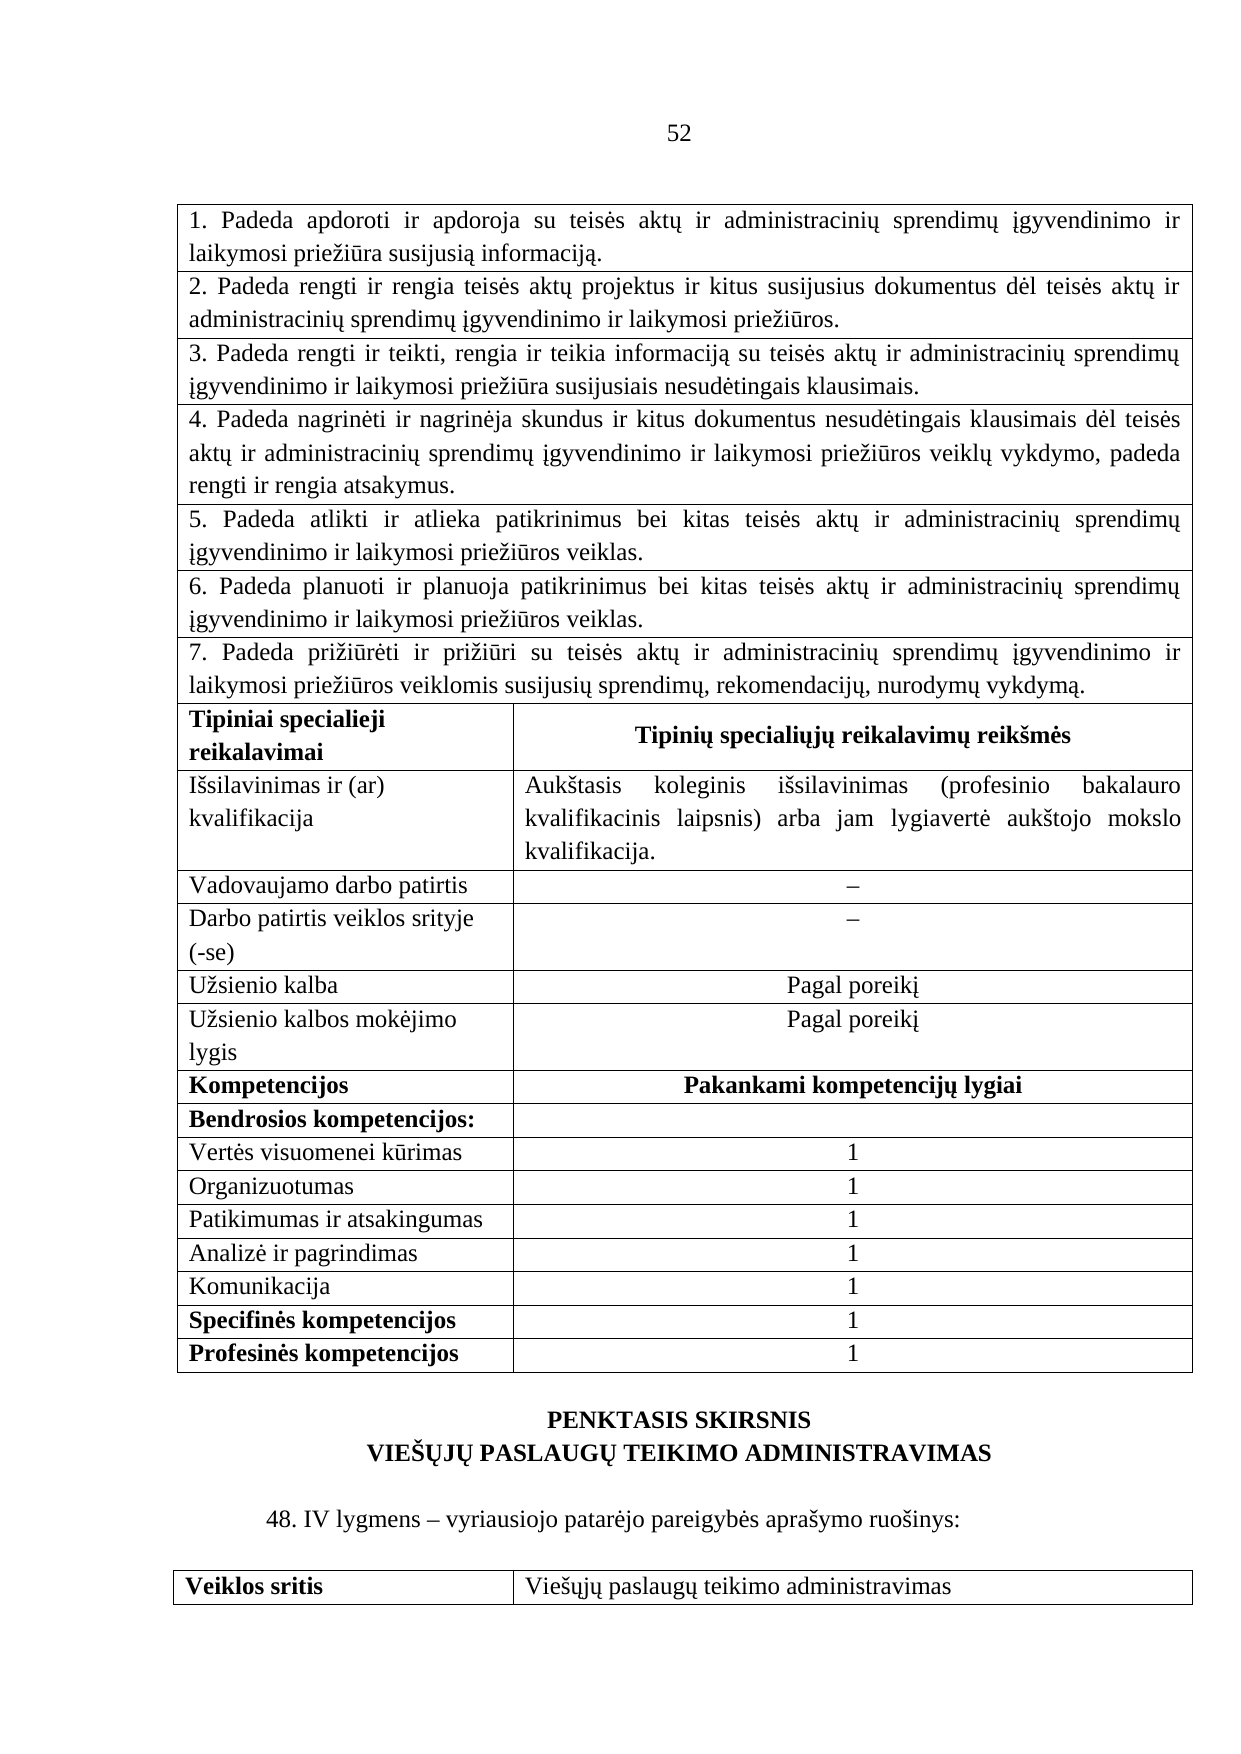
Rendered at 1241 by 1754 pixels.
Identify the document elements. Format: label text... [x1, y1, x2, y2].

table_cell Kompetencijos [178, 1071, 513, 1103]
table_cell Aukštasis koleginis išsilavinimas (profesinio bakalauro kvalifikacinis laipsnis) arba jam lygiavertė aukštojo mokslo kvalifikacija. [514, 771, 1192, 869]
table_cell Bendrosios kompetencijos: [178, 1104, 513, 1137]
table_cell Komunikacija [178, 1272, 513, 1304]
table_cell Tipiniai specialieji reikalavimai [178, 704, 513, 770]
table_cell 1 [514, 1306, 1192, 1338]
table_cell [514, 1104, 1192, 1137]
table_cell 1 [514, 1272, 1192, 1304]
table_cell Organizuotumas [178, 1171, 513, 1204]
table_cell 4. Padeda nagrinėti ir nagrinėja skundus ir kitus dokumentus nesudėtingais klausimais dėl teisės aktų ir administracinių sprendimų įgyvendinimo ir laikymosi priežiūros veiklų vykdymo, padeda rengti ir rengia atsakymus. [178, 405, 1192, 504]
text VIEŠŲJŲ PASLAUGŲ TEIKIMO ADMINISTRAVIMAS [177, 1438, 1181, 1467]
table_cell Profesinės kompetencijos [178, 1339, 513, 1372]
table_header Veiklos sritis [174, 1571, 513, 1604]
table_cell Tipinių specialiųjų reikalavimų reikšmės [514, 704, 1192, 770]
table_cell 1 [514, 1171, 1192, 1204]
text PENKTASIS SKIRSNIS [177, 1405, 1181, 1434]
table_cell Užsienio kalba [178, 971, 513, 1003]
table_cell Specifinės kompetencijos [178, 1306, 513, 1338]
table_cell Pakankami kompetencijų lygiai [514, 1071, 1192, 1103]
table_cell Analizė ir pagrindimas [178, 1239, 513, 1271]
table_cell Pagal poreikį [514, 1004, 1192, 1070]
table_cell 1 [514, 1205, 1192, 1237]
table_cell 2. Padeda rengti ir rengia teisės aktų projektus ir kitus susijusius dokumentus dėl teisės aktų ir administracinių sprendimų įgyvendinimo ir laikymosi priežiūros. [178, 272, 1192, 337]
table_cell 1 [514, 1138, 1192, 1170]
table_cell 1 [514, 1239, 1192, 1271]
table_cell – [514, 871, 1192, 903]
table_cell Patikimumas ir atsakingumas [178, 1205, 513, 1237]
table_header Viešųjų paslaugų teikimo administravimas [514, 1571, 1192, 1604]
table_cell – [514, 904, 1192, 969]
table_cell 3. Padeda rengti ir teikti, rengia ir teikia informaciją su teisės aktų ir administracinių sprendimų įgyvendinimo ir laikymosi priežiūra susijusiais nesudėtingais klausimais. [178, 339, 1192, 404]
table_cell 5. Padeda atlikti ir atlieka patikrinimus bei kitas teisės aktų ir administracinių sprendimų įgyvendinimo ir laikymosi priežiūros veiklas. [178, 505, 1192, 570]
table_cell Vertės visuomenei kūrimas [178, 1138, 513, 1170]
table_cell 1. Padeda apdoroti ir apdoroja su teisės aktų ir administracinių sprendimų įgyvendinimo ir laikymosi priežiūra susijusią informaciją. [178, 205, 1192, 271]
table_cell Pagal poreikį [514, 971, 1192, 1003]
table_cell Užsienio kalbos mokėjimo lygis [178, 1004, 513, 1070]
text 48. IV lygmens – vyriausiojo patarėjo pareigybės aprašymo ruošinys: [177, 1504, 1181, 1533]
table_cell 7. Padeda prižiūrėti ir prižiūri su teisės aktų ir administracinių sprendimų įgyvendinimo ir laikymosi priežiūros veiklomis susijusių sprendimų, rekomendacijų, nurodymų vykdymą. [178, 638, 1192, 703]
table_cell Darbo patirtis veiklos srityje (-se) [178, 904, 513, 969]
table_cell Vadovaujamo darbo patirtis [178, 871, 513, 903]
table_cell 1 [514, 1339, 1192, 1372]
table_cell Išsilavinimas ir (ar) kvalifikacija [178, 771, 513, 869]
table_cell 6. Padeda planuoti ir planuoja patikrinimus bei kitas teisės aktų ir administracinių sprendimų įgyvendinimo ir laikymosi priežiūros veiklas. [178, 571, 1192, 637]
